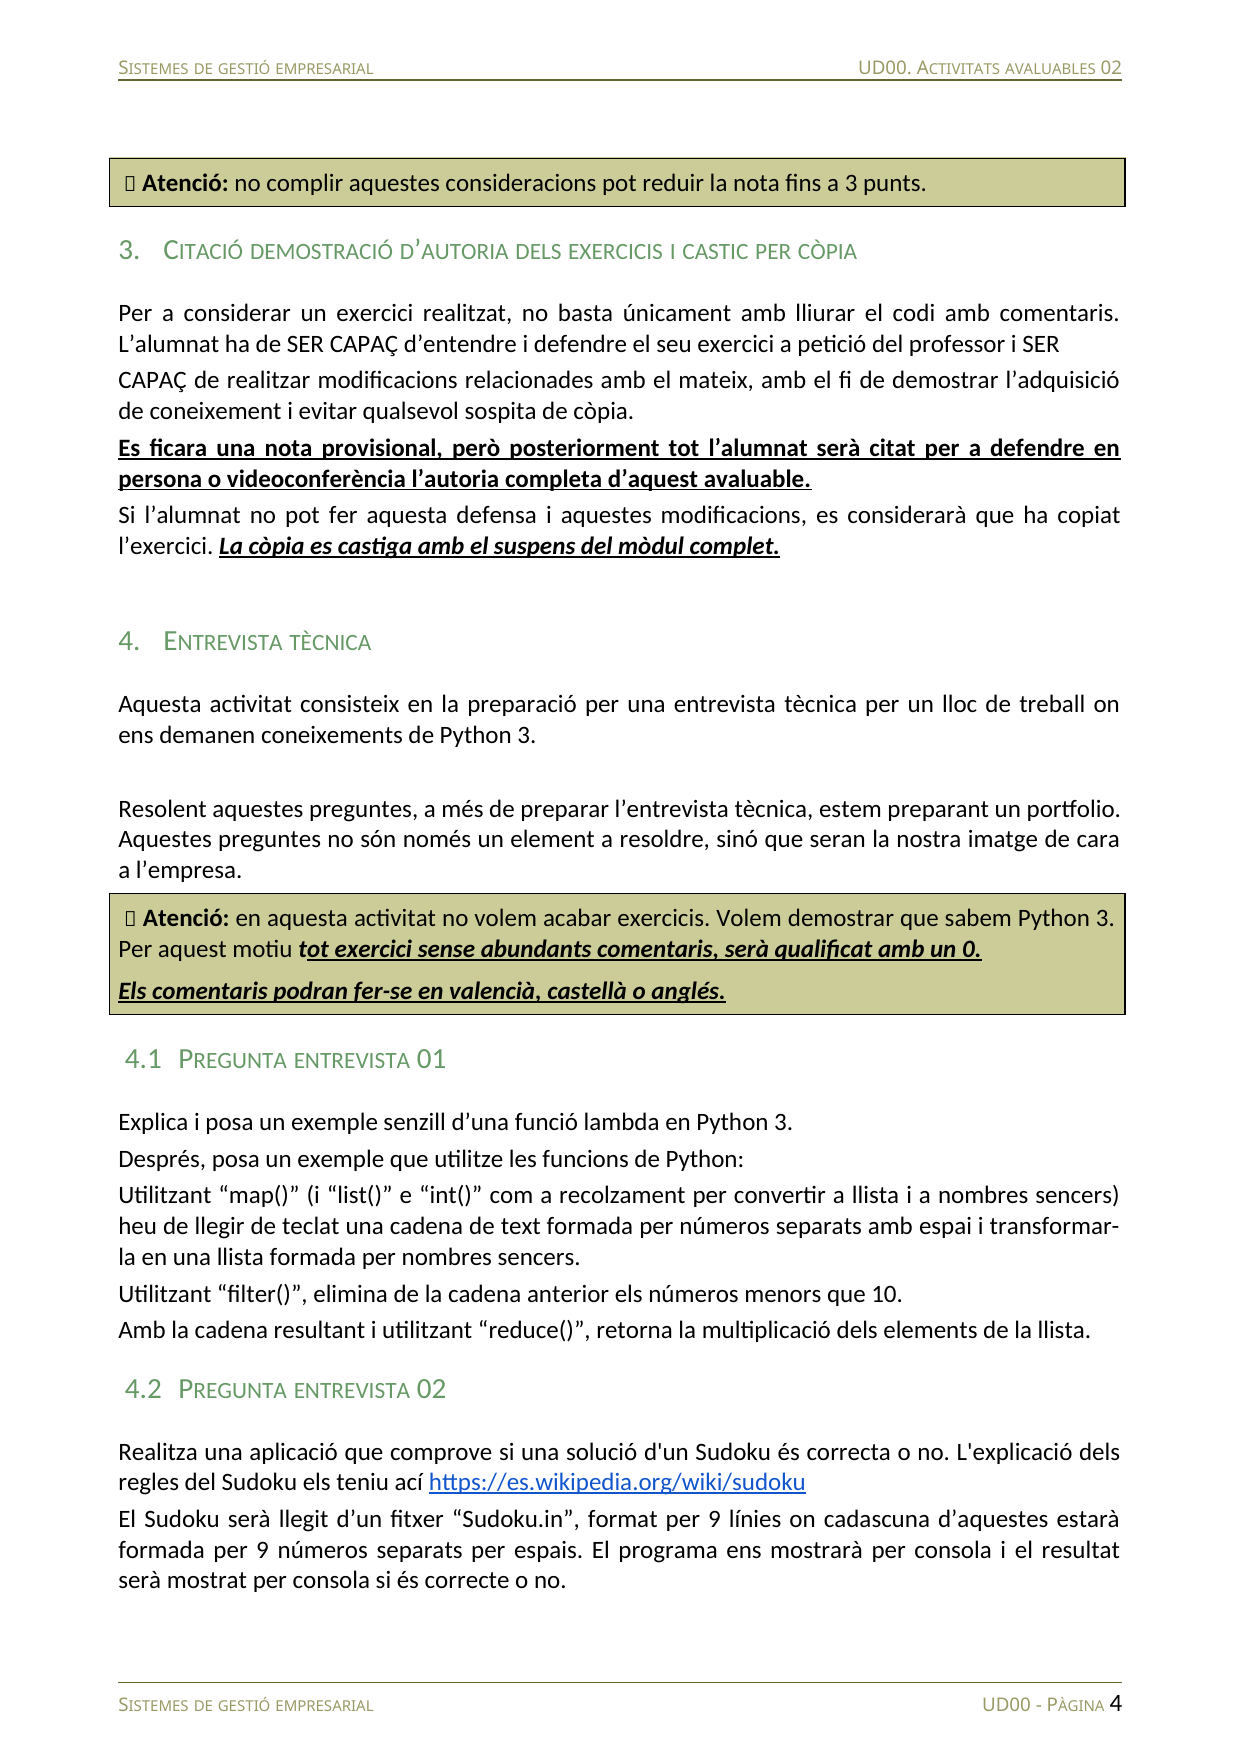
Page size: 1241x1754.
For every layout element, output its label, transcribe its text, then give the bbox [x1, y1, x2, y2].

text Realitza una aplicació que comprove si una solució d'un Sudoku és correcta o no. L'explicació dels regles del Sudoku els teniu ací https://es.wikipedia.org/wiki/sudoku [118, 1436, 1122, 1497]
text Utilitzant “map()” (i “list()” e “int()” com a recolzament per convertir a llista i a nombres sencers) heu de llegir de teclat una cadena de text formada per números separats amb espai i transformar-la en una llista formada per nombres sencers. [118, 1180, 1122, 1271]
subtitle Entrevista tècnica [118, 622, 1122, 658]
text El Sudoku serà llegit d’un fitxer “Sudoku.in”, format per 9 línies on cadascuna d’aquestes estarà formada per 9 números separats per espais. El programa ens mostrarà per consola i el resultat serà mostrat per consola si és correcte o no. [118, 1503, 1122, 1595]
text ❕ Atenció: en aquesta activitat no volem acabar exercicis. Volem demostrar que sabem Python 3. Per aquest motiu tot exercici sense abundants comentaris, serà qualificat amb un 0. [110, 894, 1124, 963]
text Utilitzant “filter()”, elimina de la cadena anterior els números menors que 10. [118, 1278, 1122, 1308]
text Aquesta activitat consisteix en la preparació per una entrevista tècnica per un lloc de treball on ens demanen coneixements de Python 3. [118, 688, 1122, 749]
text Si l’alumnat no pot fer aquesta defensa i aquestes modificacions, es considerarà que ha copiat l’exercici. La còpia es castiga amb el suspens del mòdul complet. [118, 500, 1122, 561]
text Explica i posa un exemple senzill d’una funció lambda en Python 3. [118, 1106, 1122, 1136]
text ❕ Atenció: no complir aquestes consideracions pot reduir la nota fins a 3 punts. [110, 159, 1124, 206]
text Per a considerar un exercici realitzat, no basta únicament amb lliurar el codi amb comentaris. L’alumnat ha de SER CAPAÇ d’entendre i defendre el seu exercici a petició del professor i SER [118, 297, 1122, 358]
text Després, posa un exemple que utilitze les funcions de Python: [118, 1143, 1122, 1173]
text CAPAÇ de realitzar modificacions relacionades amb el mateix, amb el fi de demostrar l’adquisició de coneixement i evitar qualsevol sospita de còpia. [118, 365, 1122, 426]
text Resolent aquestes preguntes, a més de preparar l’entrevista tècnica, estem preparant un portfolio. Aquestes preguntes no són només un element a resoldre, sinó que seran la nostra imatge de cara a l’empresa. [118, 793, 1122, 884]
text Es ficara una nota provisional, però posteriorment tot l’alumnat serà citat per a defendre en persona o videoconferència l’autoria completa d’aquest avaluable. [118, 432, 1122, 493]
subtitle Pregunta entrevista 02 [118, 1370, 1122, 1406]
subtitle Pregunta entrevista 01 [118, 1040, 1122, 1076]
subtitle Citació demostració d’autoria dels exercicis i castic per còpia [118, 231, 1122, 267]
text Els comentaris podran fer-se en valencià, castellà o anglés. [110, 966, 1124, 1014]
text Amb la cadena resultant i utilitzant “reduce()”, retorna la multiplicació dels elements de la llista. [118, 1315, 1122, 1345]
